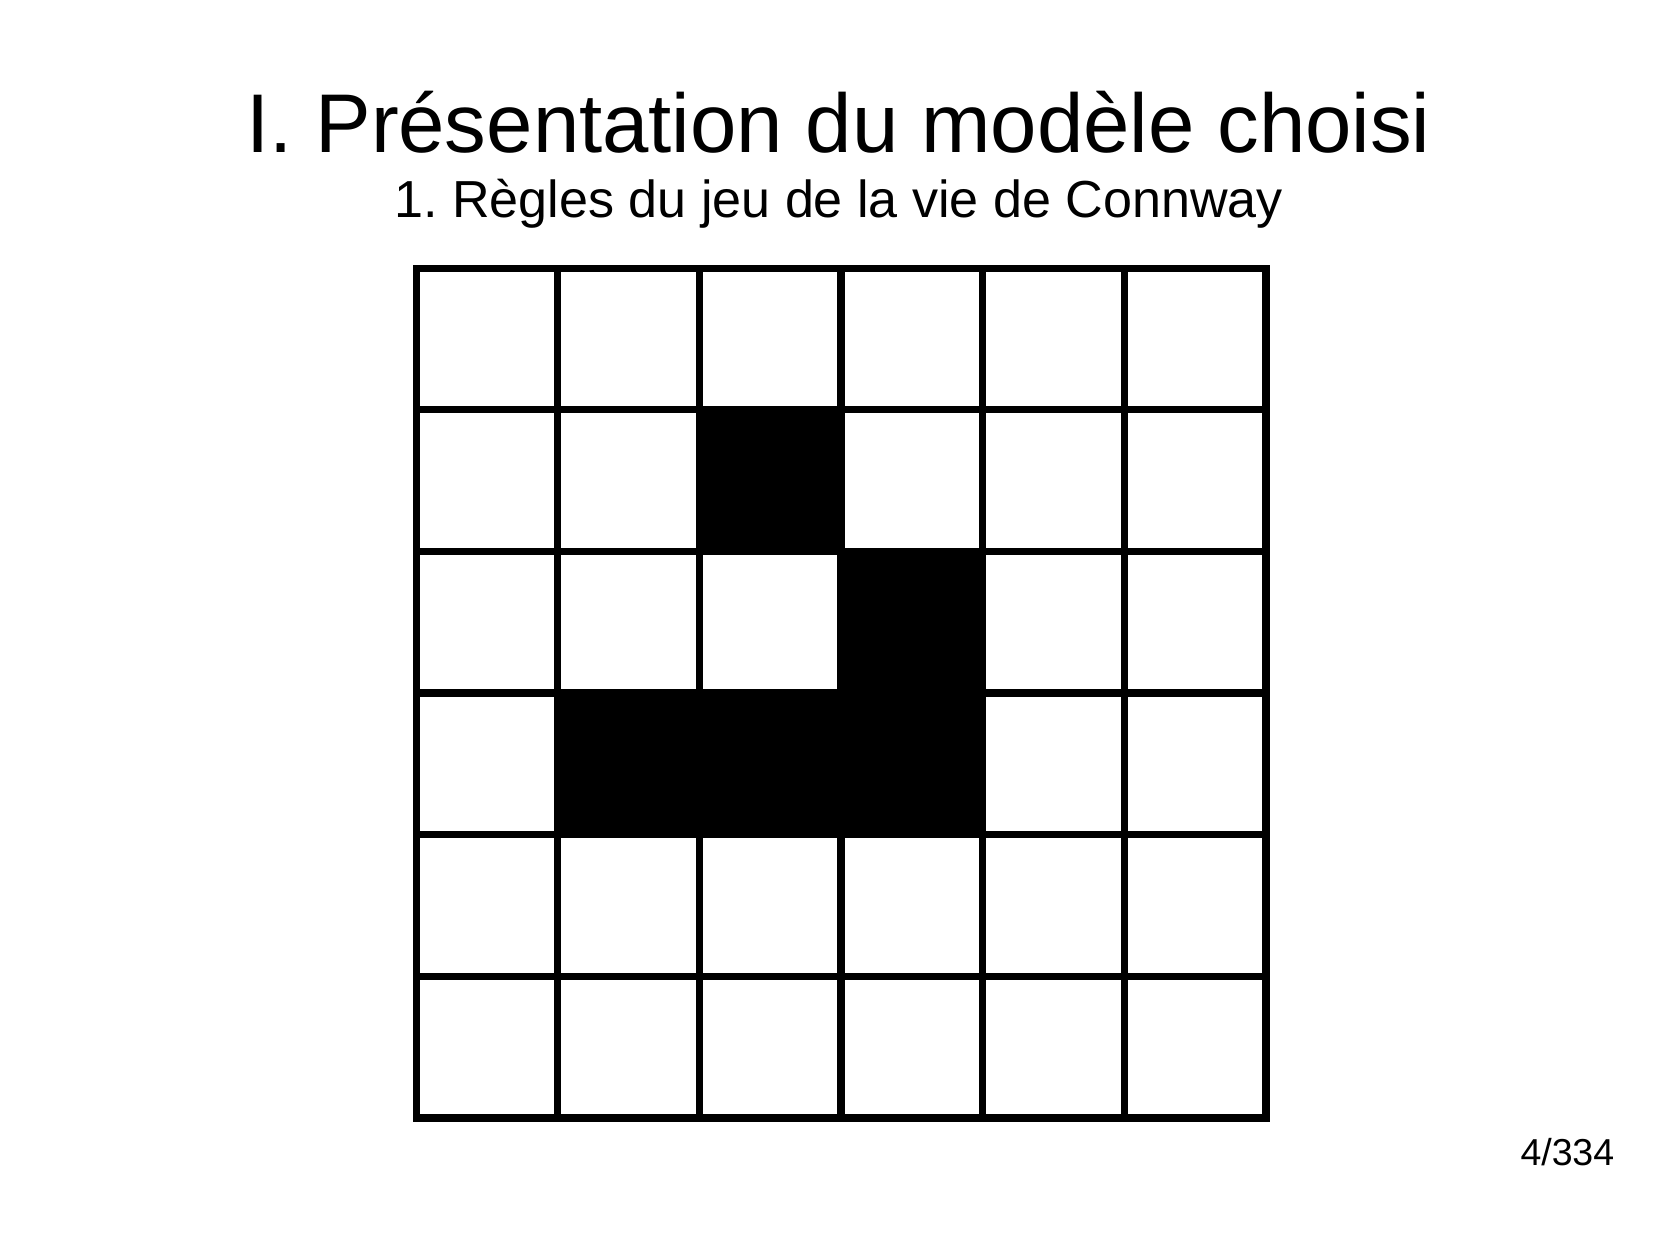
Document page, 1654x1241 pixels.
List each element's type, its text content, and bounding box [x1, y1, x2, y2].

picture [413, 265, 1270, 1123]
title I. Présentation du modèle choisi 1. Règles du jeu de la vie de Connway [82, 49, 1595, 257]
text_box <number>/334 [1505, 1124, 1654, 1182]
